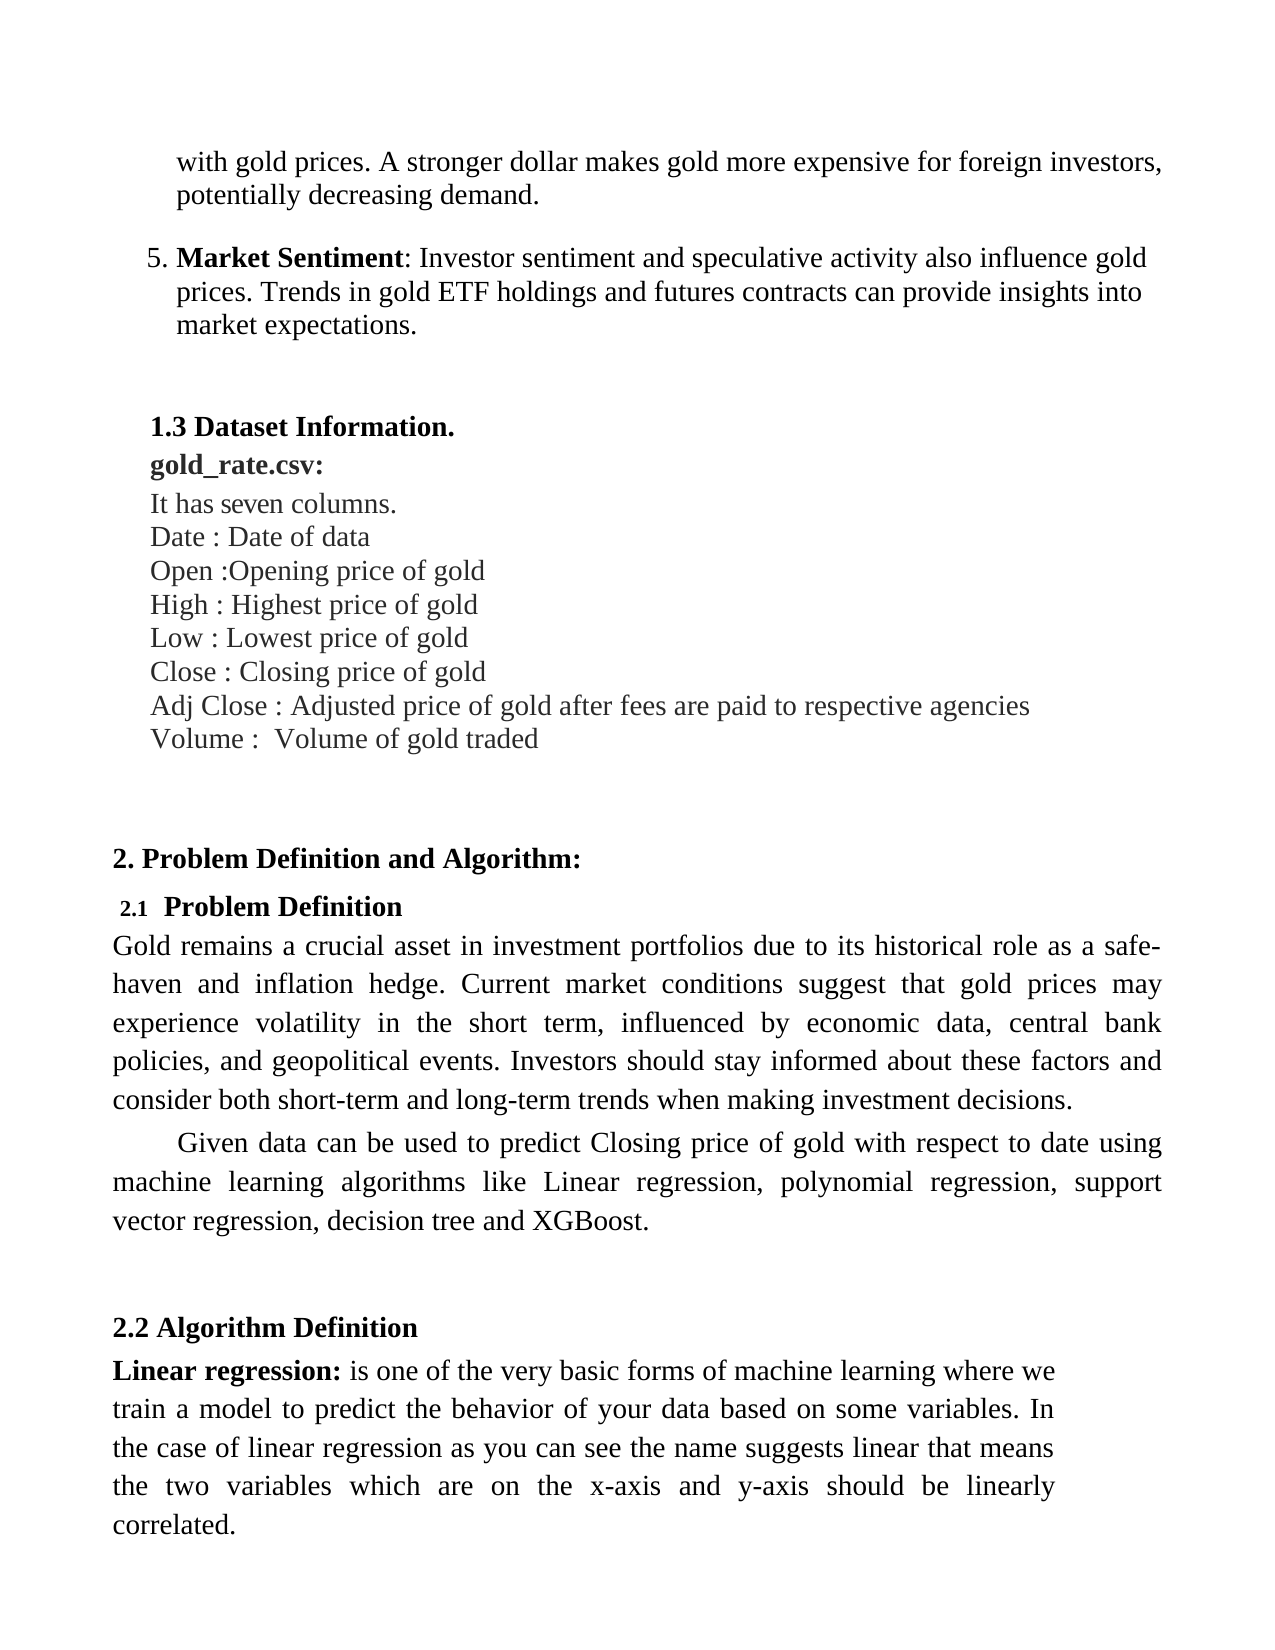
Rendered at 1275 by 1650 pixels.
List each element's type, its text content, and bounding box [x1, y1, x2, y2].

text Linear regression: is one of the very basic forms of machine learning where we train a model to predict the behavior of your data based on some variables. In the case of linear regression as you can see the name suggests linear that means the two variables which are on the x-axis and y-axis should be linearly correlated. [112, 1353, 1056, 1541]
text Open :Opening price of gold [150, 553, 1175, 587]
list Market Sentiment: Investor sentiment and speculative activity also influence gold prices. Trends in gold ETF holdings and futures contracts can provide insights into market expectations. [146, 240, 1175, 341]
subtitle Dataset Information. gold_rate.csv: [150, 409, 455, 481]
subtitle Problem Definition and Algorithm: [112, 841, 1175, 875]
list with gold prices. A stronger dollar makes gold more expensive for foreign investors, potentially decreasing demand. [146, 144, 1175, 211]
text High : Highest price of gold [150, 587, 1175, 620]
text Gold remains a crucial asset in investment portfolios due to its historical role as a safe-haven and inflation hedge. Current market conditions suggest that gold prices may experience volatility in the short term, influenced by economic data, central bank policies, and geopolitical events. Investors should stay informed about these factors and consider both short-term and long-term trends when making investment decisions. [112, 928, 1163, 1115]
text Low : Lowest price of gold [150, 621, 1175, 654]
list Problem Definition [119, 889, 1175, 922]
text Adj Close : Adjusted price of gold after fees are paid to respective agencies [150, 688, 1175, 721]
text Date : Date of data [150, 519, 1175, 553]
text Volume : Volume of gold traded [150, 721, 1175, 755]
text Given data can be used to predict Closing price of gold with respect to date using machine learning algorithms like Linear regression, polynomial regression, support vector regression, decision tree and XGBoost. [112, 1126, 1163, 1236]
text It has seven columns. [150, 486, 1175, 519]
text Close : Closing price of gold [150, 654, 1175, 688]
subtitle Algorithm Definition [112, 1310, 1175, 1343]
